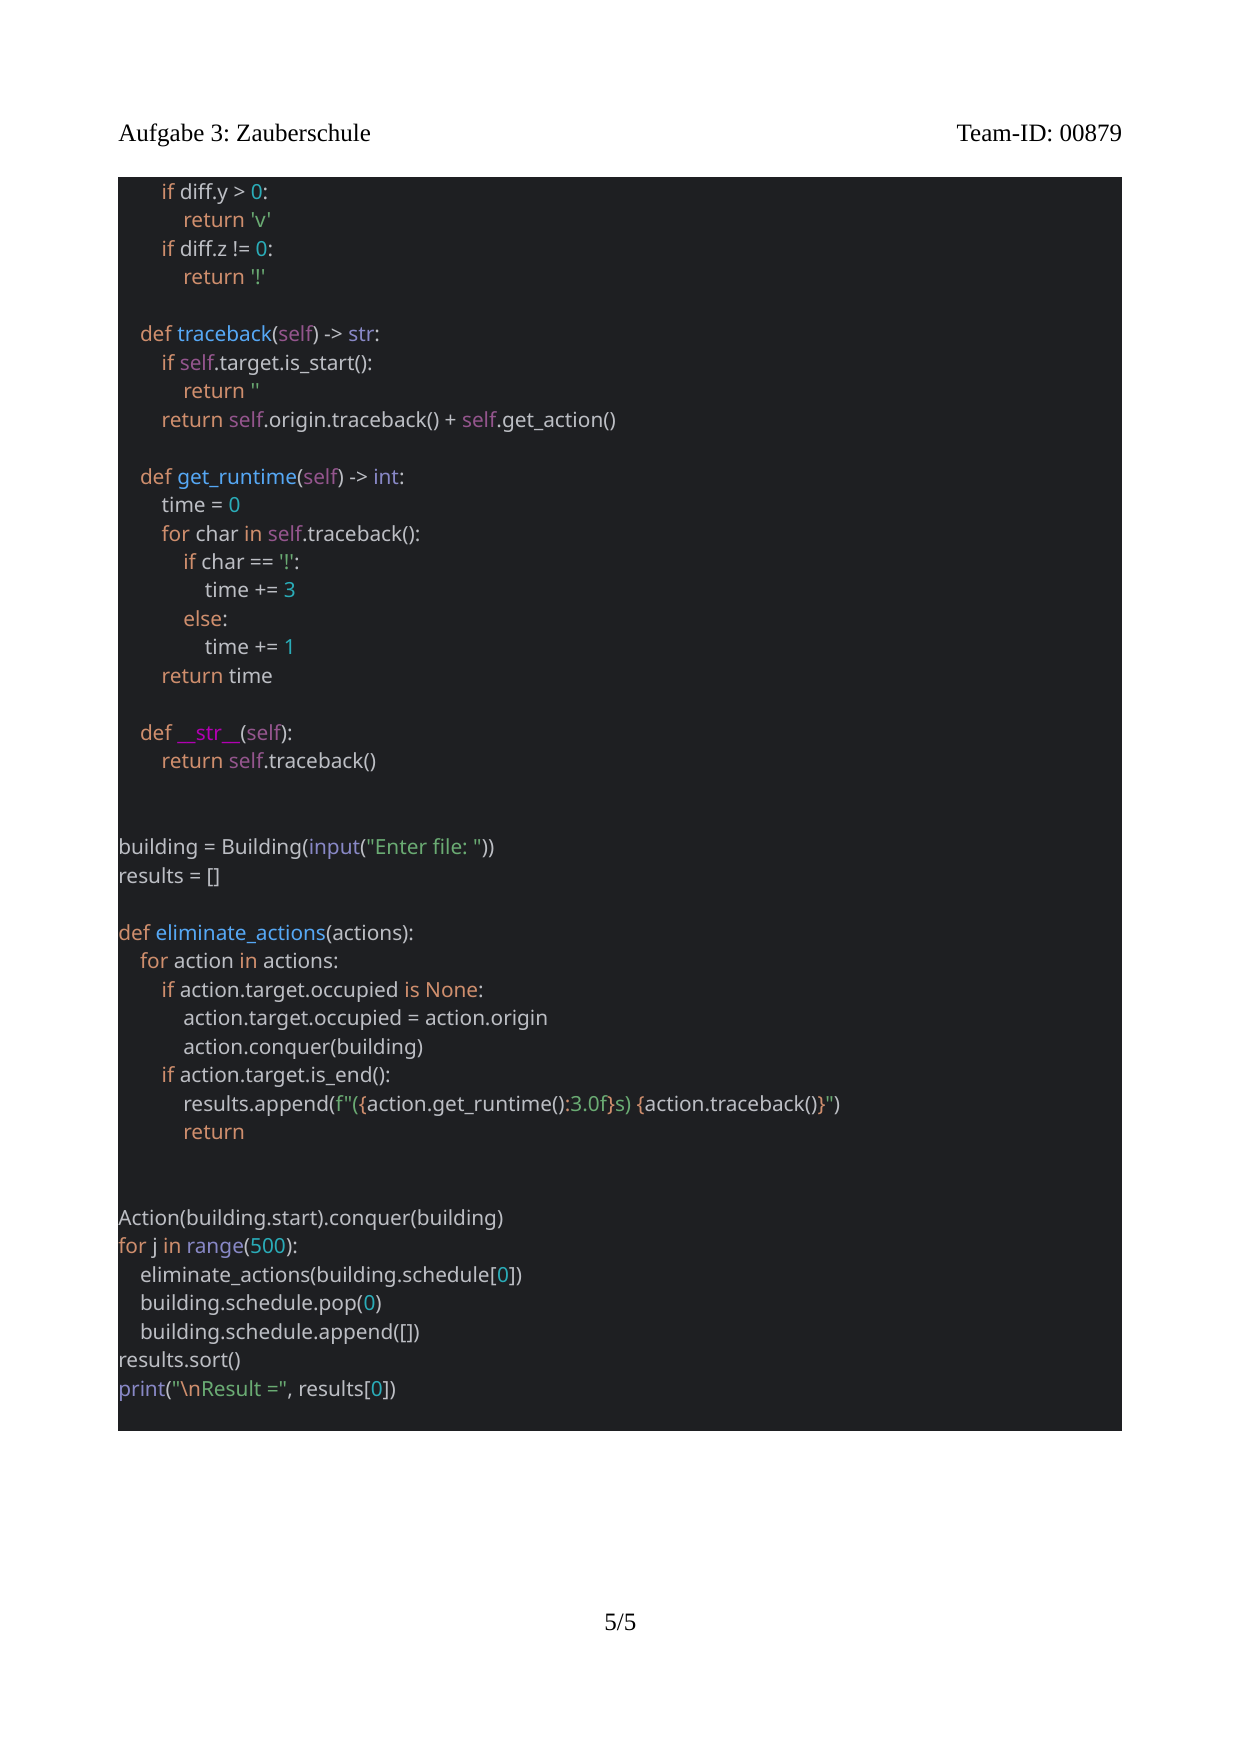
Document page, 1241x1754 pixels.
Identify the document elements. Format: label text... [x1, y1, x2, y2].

text if diff.y > 0: return 'v' if diff.z != 0: return '!' def traceback(self) -> str: if self.target.is_start(): return '' return self.origin.traceback() + self.get_action() def get_runtime(self) -> int: time = 0 for char in self.traceback(): if char == '!': time += 3 else: time += 1 return time def __str__(self): return self.traceback() building = Building(input("Enter file: ")) results = [] def eliminate_actions(actions): for action in actions: if action.target.occupied is None: action.target.occupied = action.origin action.conquer(building) if action.target.is_end(): results.append(f"({action.get_runtime():3.0f}s) {action.traceback()}") return Action(building.start).conquer(building) for j in range(500): eliminate_actions(building.schedule[0]) building.schedule.pop(0) building.schedule.append([]) results.sort() print("\nResult =", results[0]) [118, 177, 1122, 1431]
